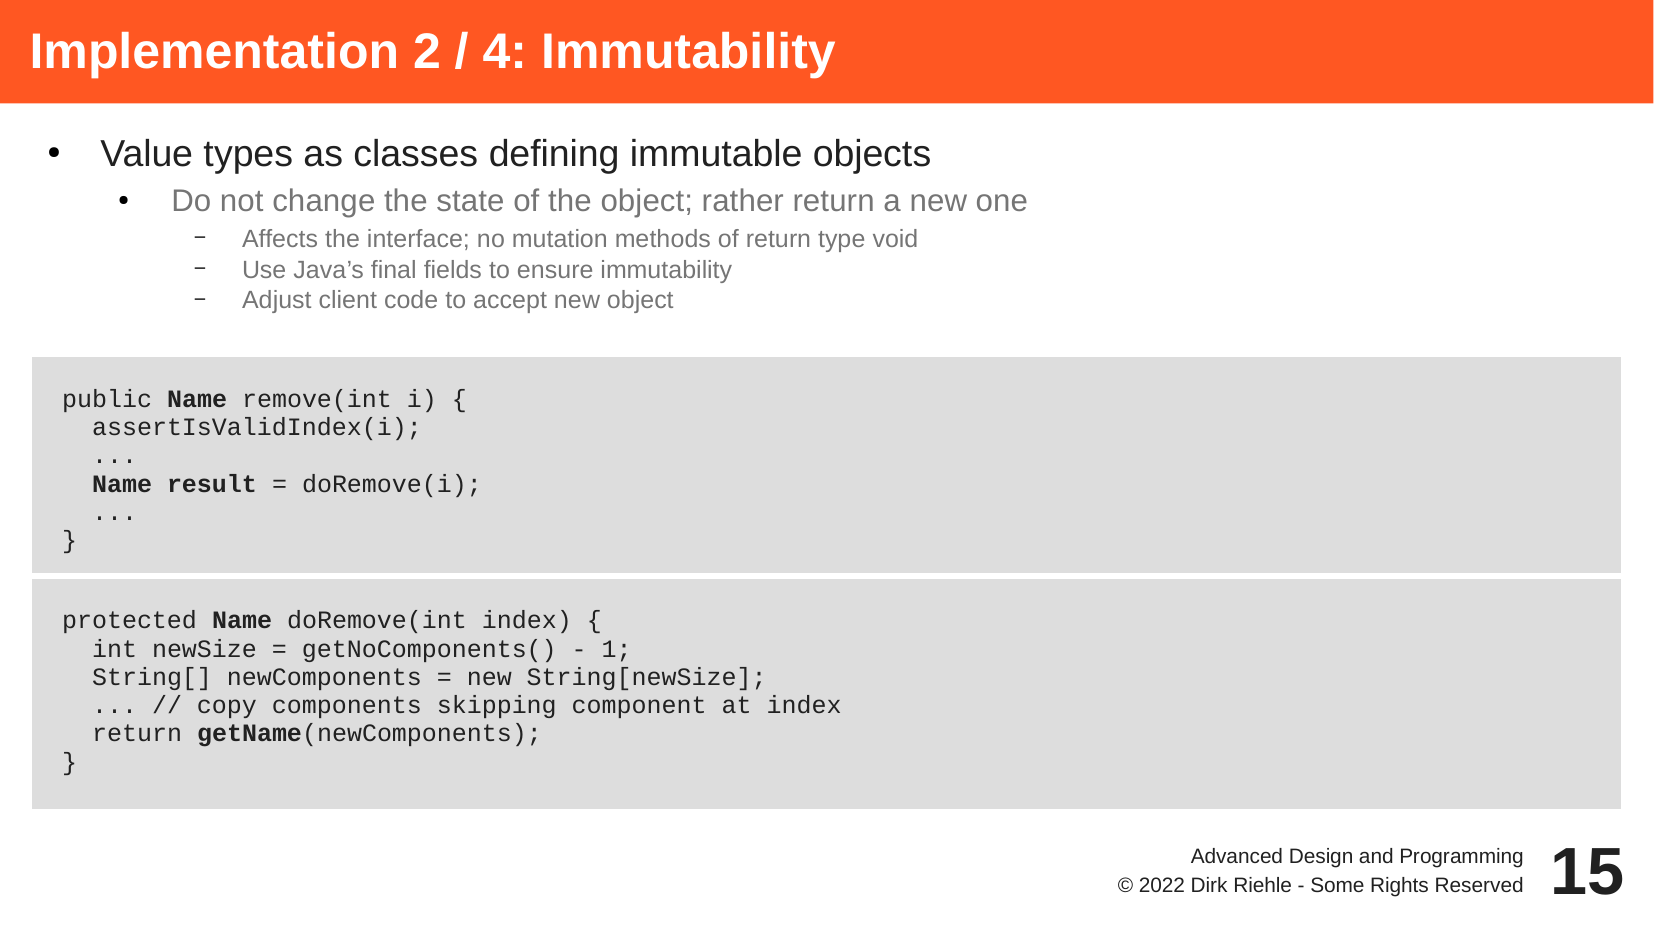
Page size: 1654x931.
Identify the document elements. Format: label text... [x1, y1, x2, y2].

list protected Name doRemove(int index) { int newSize = getNoComponents() - 1; String[] newComponents = new String[newSize]; ... // copy components skipping component at index return getName(newComponents); } [29, 575, 1625, 813]
list Value types as classes defining immutable objects Do not change the state of the object; rather return a new one Affects the interface; no mutation methods of return type void Use Java’s final fields to ensure immutability Adjust client code to accept new object [29, 132, 1625, 351]
title Implementation 2 / 4: Immutability [0, 0, 1654, 104]
list public Name remove(int i) { assertIsValidIndex(i); ... Name result = doRemove(i); ... } [29, 354, 1625, 573]
